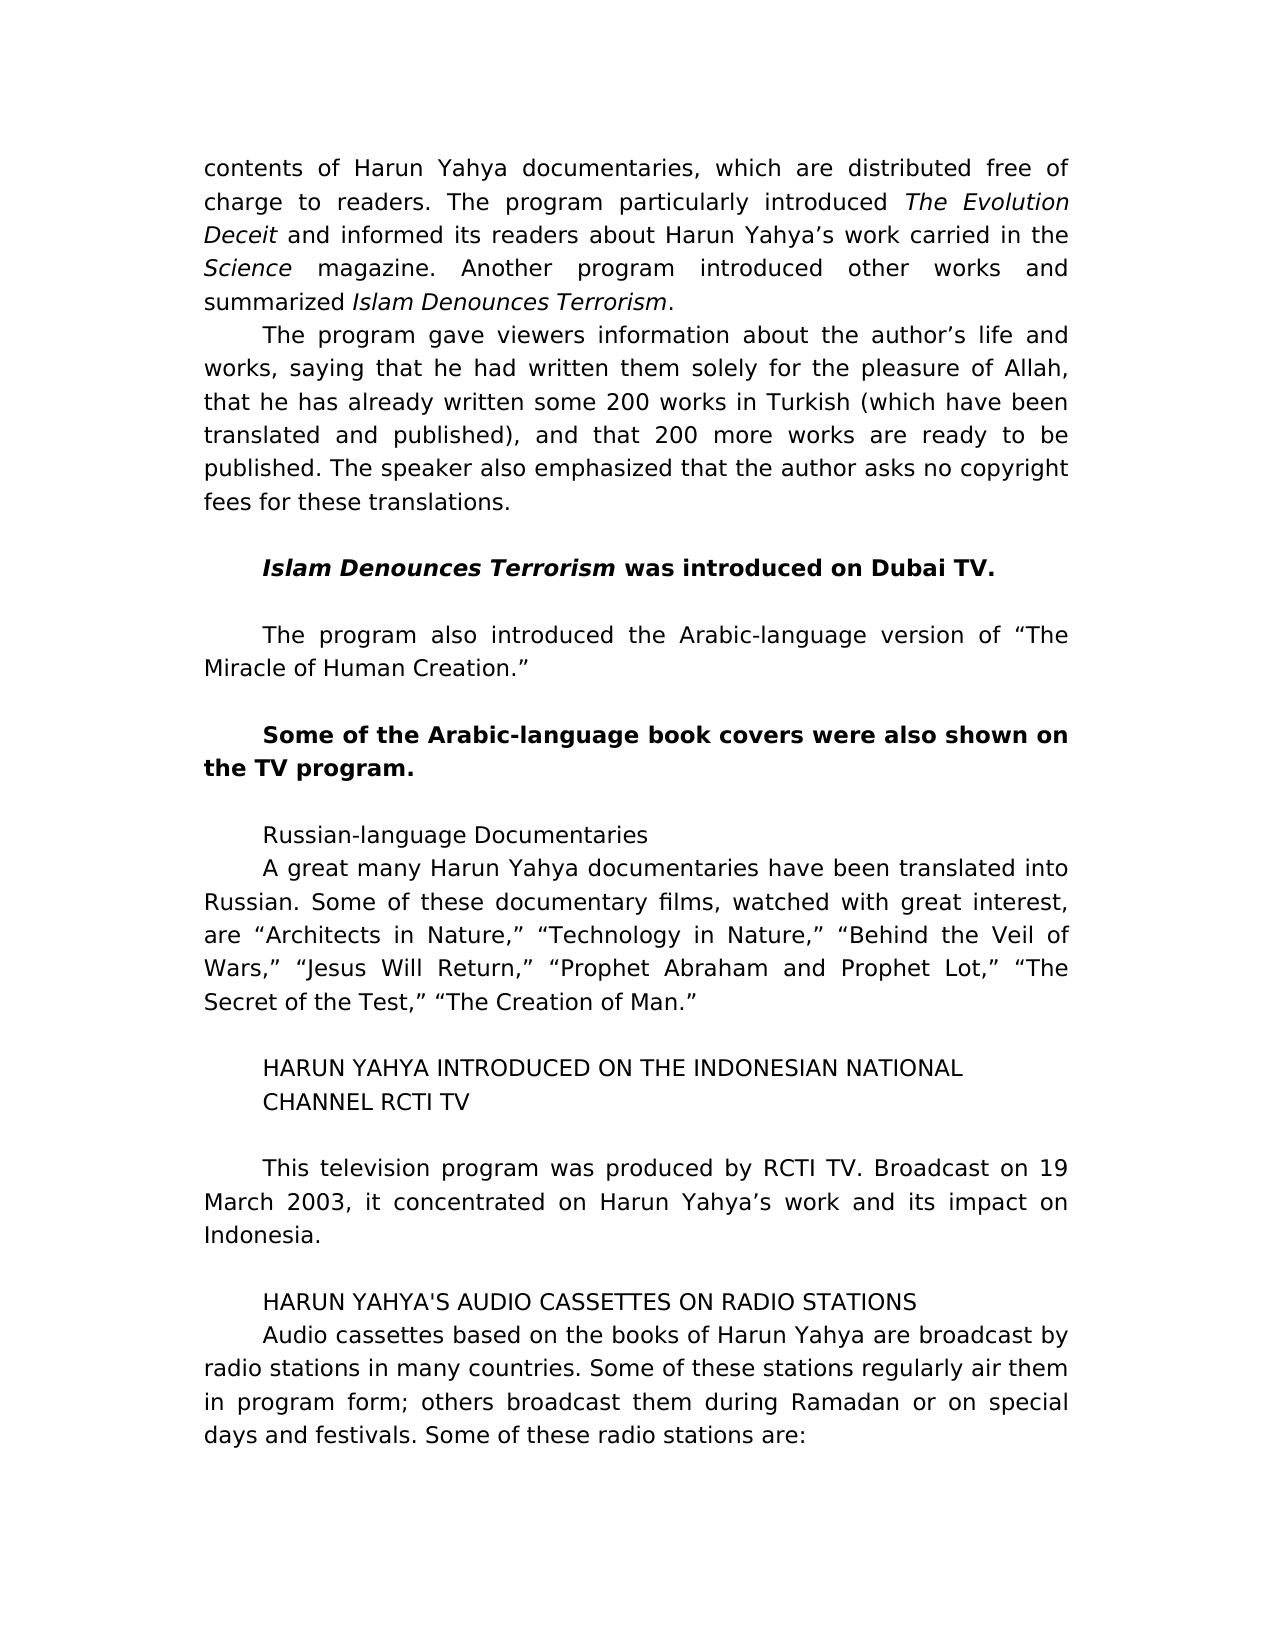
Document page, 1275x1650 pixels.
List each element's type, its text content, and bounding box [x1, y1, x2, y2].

text Audio cassettes based on the books of Harun Yahya are broadcast by radio stations in many countries. Some of these stations regularly air them in program form; others broadcast them during Ramadan or on special days and festivals. Some of these radio stations are: [203, 1317, 1070, 1450]
text Russian-language Documentaries [203, 817, 1070, 850]
text HARUN YAHYA'S AUDIO CASSETTES ON RADIO STATIONS [203, 1283, 1070, 1317]
text Some of the Arabic-language book covers were also shown on the TV program. [203, 717, 1070, 783]
text The program gave viewers information about the author’s life and works, saying that he had written them solely for the pleasure of Allah, that he has already written some 200 works in Turkish (which have been translated and published), and that 200 more works are ready to be published. The speaker also emphasized that the author asks no copyright fees for these translations. [203, 317, 1070, 517]
text contents of Harun Yahya documentaries, which are distributed free of charge to readers. The program particularly introduced The Evolution Deceit and informed its readers about Harun Yahya’s work carried in the Science magazine. Another program introduced other works and summarized Islam Denounces Terrorism. [203, 150, 1070, 317]
text HARUN YAHYA INTRODUCED ON THE INDONESIAN NATIONAL [203, 1050, 1070, 1083]
text CHANNEL RCTI TV [203, 1083, 1070, 1117]
text A great many Harun Yahya documentaries have been translated into Russian. Some of these documentary films, watched with great interest, are “Architects in Nature,” “Technology in Nature,” “Behind the Veil of Wars,” “Jesus Will Return,” “Prophet Abraham and Prophet Lot,” “The Secret of the Test,” “The Creation of Man.” [203, 850, 1070, 1017]
text This television program was produced by RCTI TV. Broadcast on 19 March 2003, it concentrated on Harun Yahya’s work and its impact on Indonesia. [203, 1150, 1070, 1250]
text Islam Denounces Terrorism was introduced on Dubai TV. [203, 550, 1070, 583]
text The program also introduced the Arabic-language version of “The Miracle of Human Creation.” [203, 617, 1070, 683]
